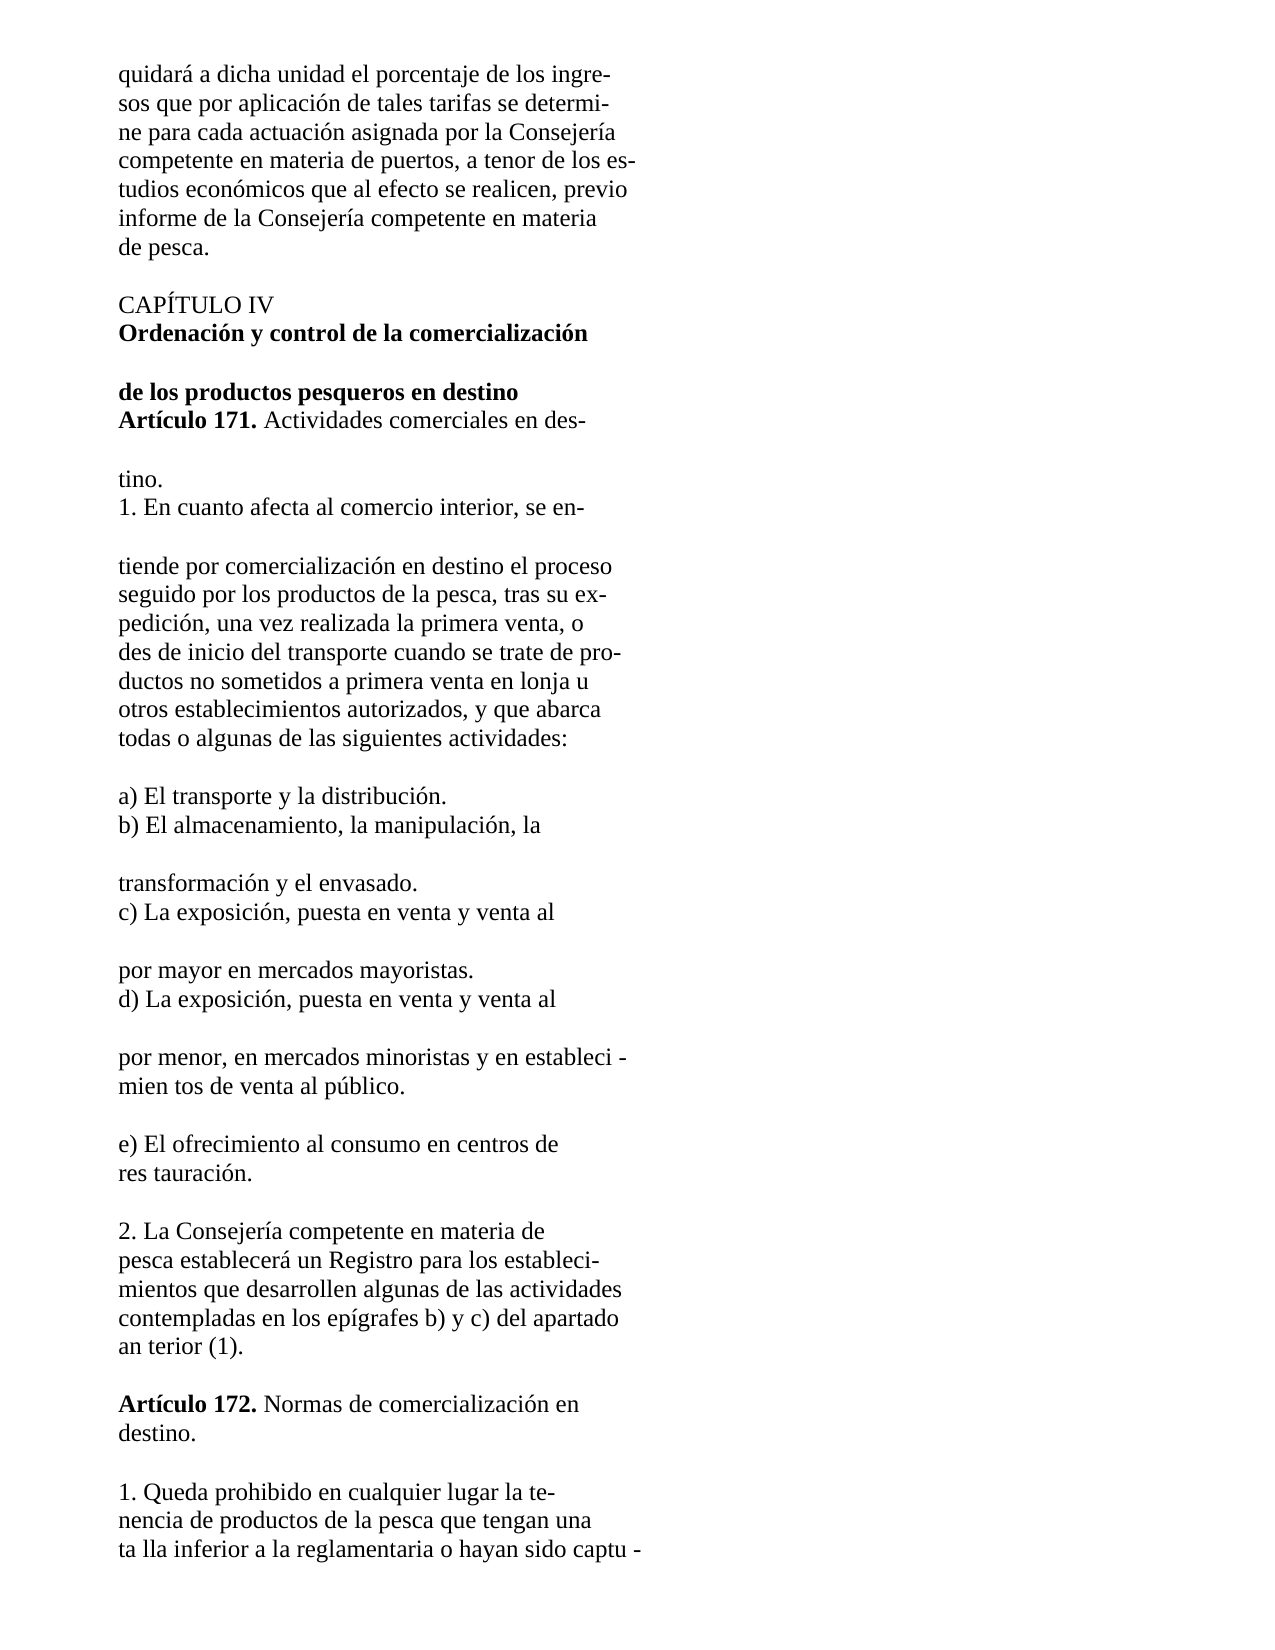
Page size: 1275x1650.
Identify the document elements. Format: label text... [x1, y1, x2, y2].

text por menor, en mercados minoristas y en estableci - mien tos de venta al público. [118, 1042, 1216, 1100]
text tino. 1. En cuanto afecta al comercio interior, se en- [118, 464, 1216, 521]
text de los productos pesqueros en destino Artículo 171. Actividades comerciales en des- [118, 377, 1216, 434]
text 1. Queda prohibido en cualquier lugar la te- nencia de productos de la pesca que tengan una ta lla inferior a la reglamentaria o hayan sido captu [118, 1477, 1216, 1563]
text Artículo 172. Normas de comercialización en destino. [118, 1389, 1216, 1447]
text 2. La Consejería competente en materia de pesca establecerá un Registro para los estableci- mientos que desarrollen algunas de las actividades contempladas en los epígrafes b) y c) del apartado an terior (1). [118, 1216, 1216, 1360]
text quidará a dicha unidad el porcentaje de los ingre- sos que por aplicación de tales tarifas se determi- ne para cada actuación asignada por la Consejería competente en materia de puertos, a tenor de los es- tudios económicos que al efecto se realicen, previo informe de la Consejería competente en materia de pesca. [118, 59, 1216, 260]
text e) El ofrecimiento al consumo en centros de res tauración. [118, 1129, 1216, 1187]
text CAPÍTULO IV Ordenación y control de la comercialización [118, 290, 1216, 347]
text tiende por comercialización en destino el proceso seguido por los productos de la pesca, tras su ex- pedición, una vez realizada la primera venta, o des de inicio del transporte cuando se trate de pro- ductos no sometidos a primera venta en lonja u otros establecimientos autorizados, y que abarca todas o algunas de las siguientes actividades: [118, 551, 1216, 752]
text por mayor en mercados mayoristas. d) La exposición, puesta en venta y venta al [118, 955, 1216, 1013]
text transformación y el envasado. c) La exposición, puesta en venta y venta al [118, 868, 1216, 926]
text a) El transporte y la distribución. b) El almacenamiento, la manipulación, la [118, 781, 1216, 839]
